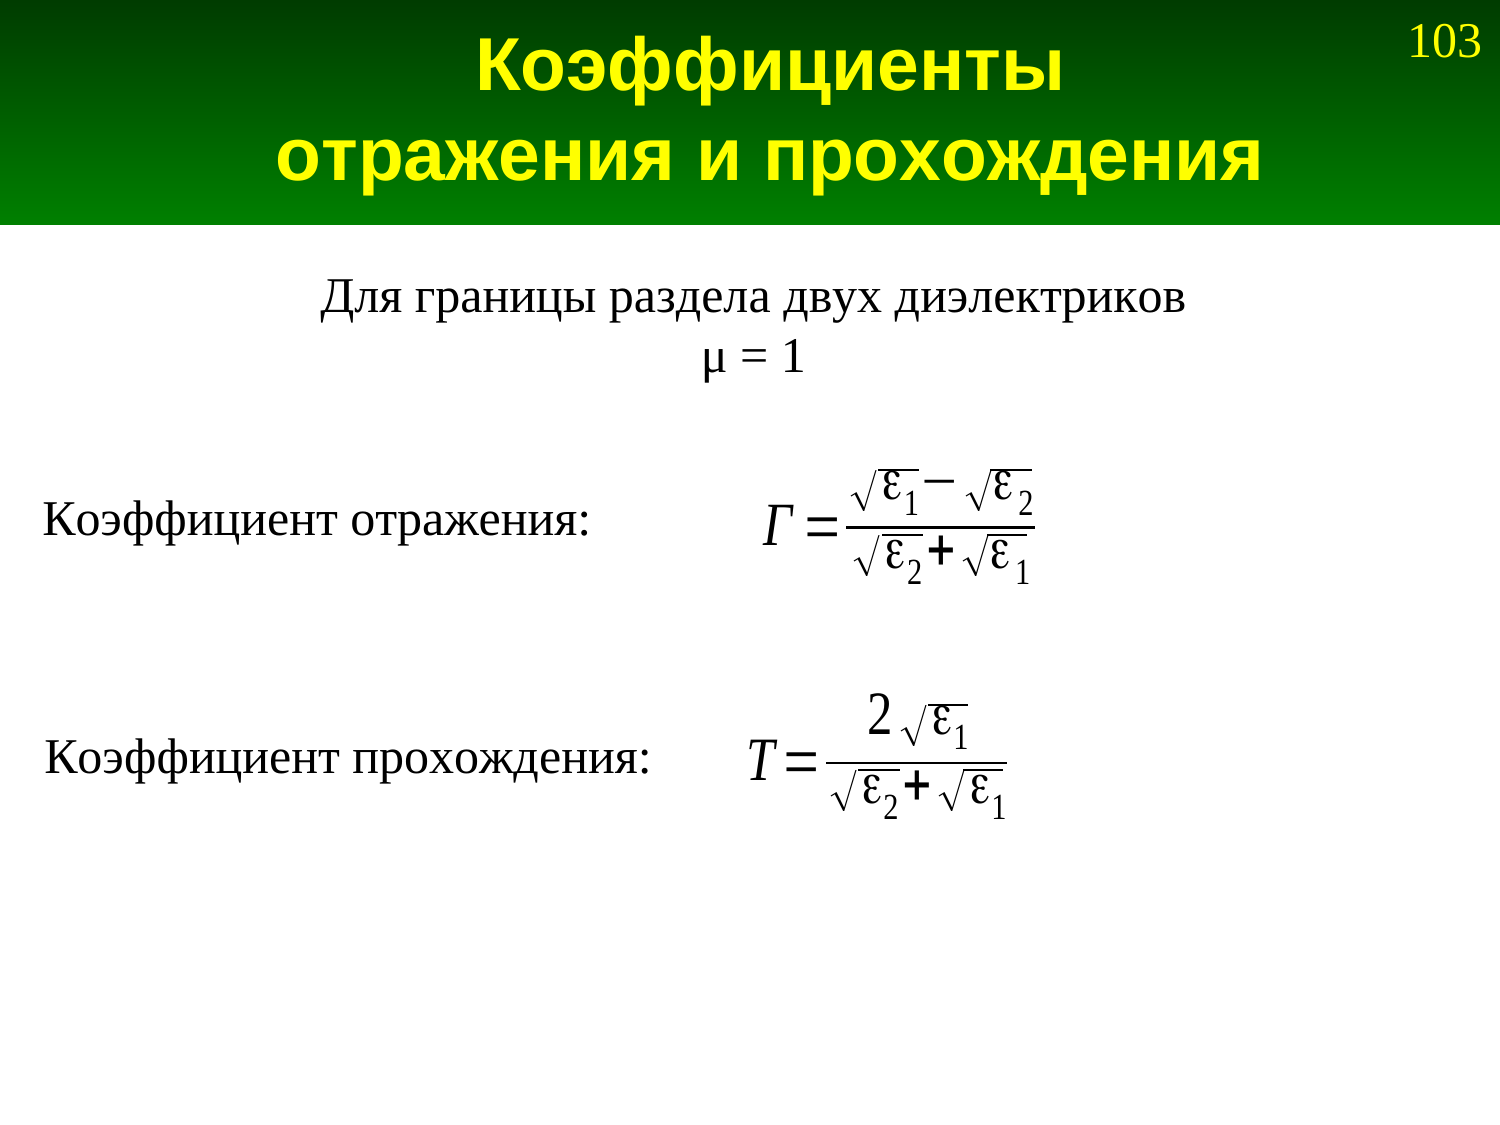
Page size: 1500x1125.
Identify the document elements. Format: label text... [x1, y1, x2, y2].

title Коэффициенты отражения и прохождения [100, 7, 1441, 204]
chart [747, 464, 1051, 591]
text_box Для границы раздела двух диэлектриков μ = 1 [305, 254, 1202, 390]
text_box Коэффициент прохождения: [29, 715, 667, 791]
text_box Коэффициент отражения: [27, 478, 607, 554]
chart [733, 680, 1023, 826]
